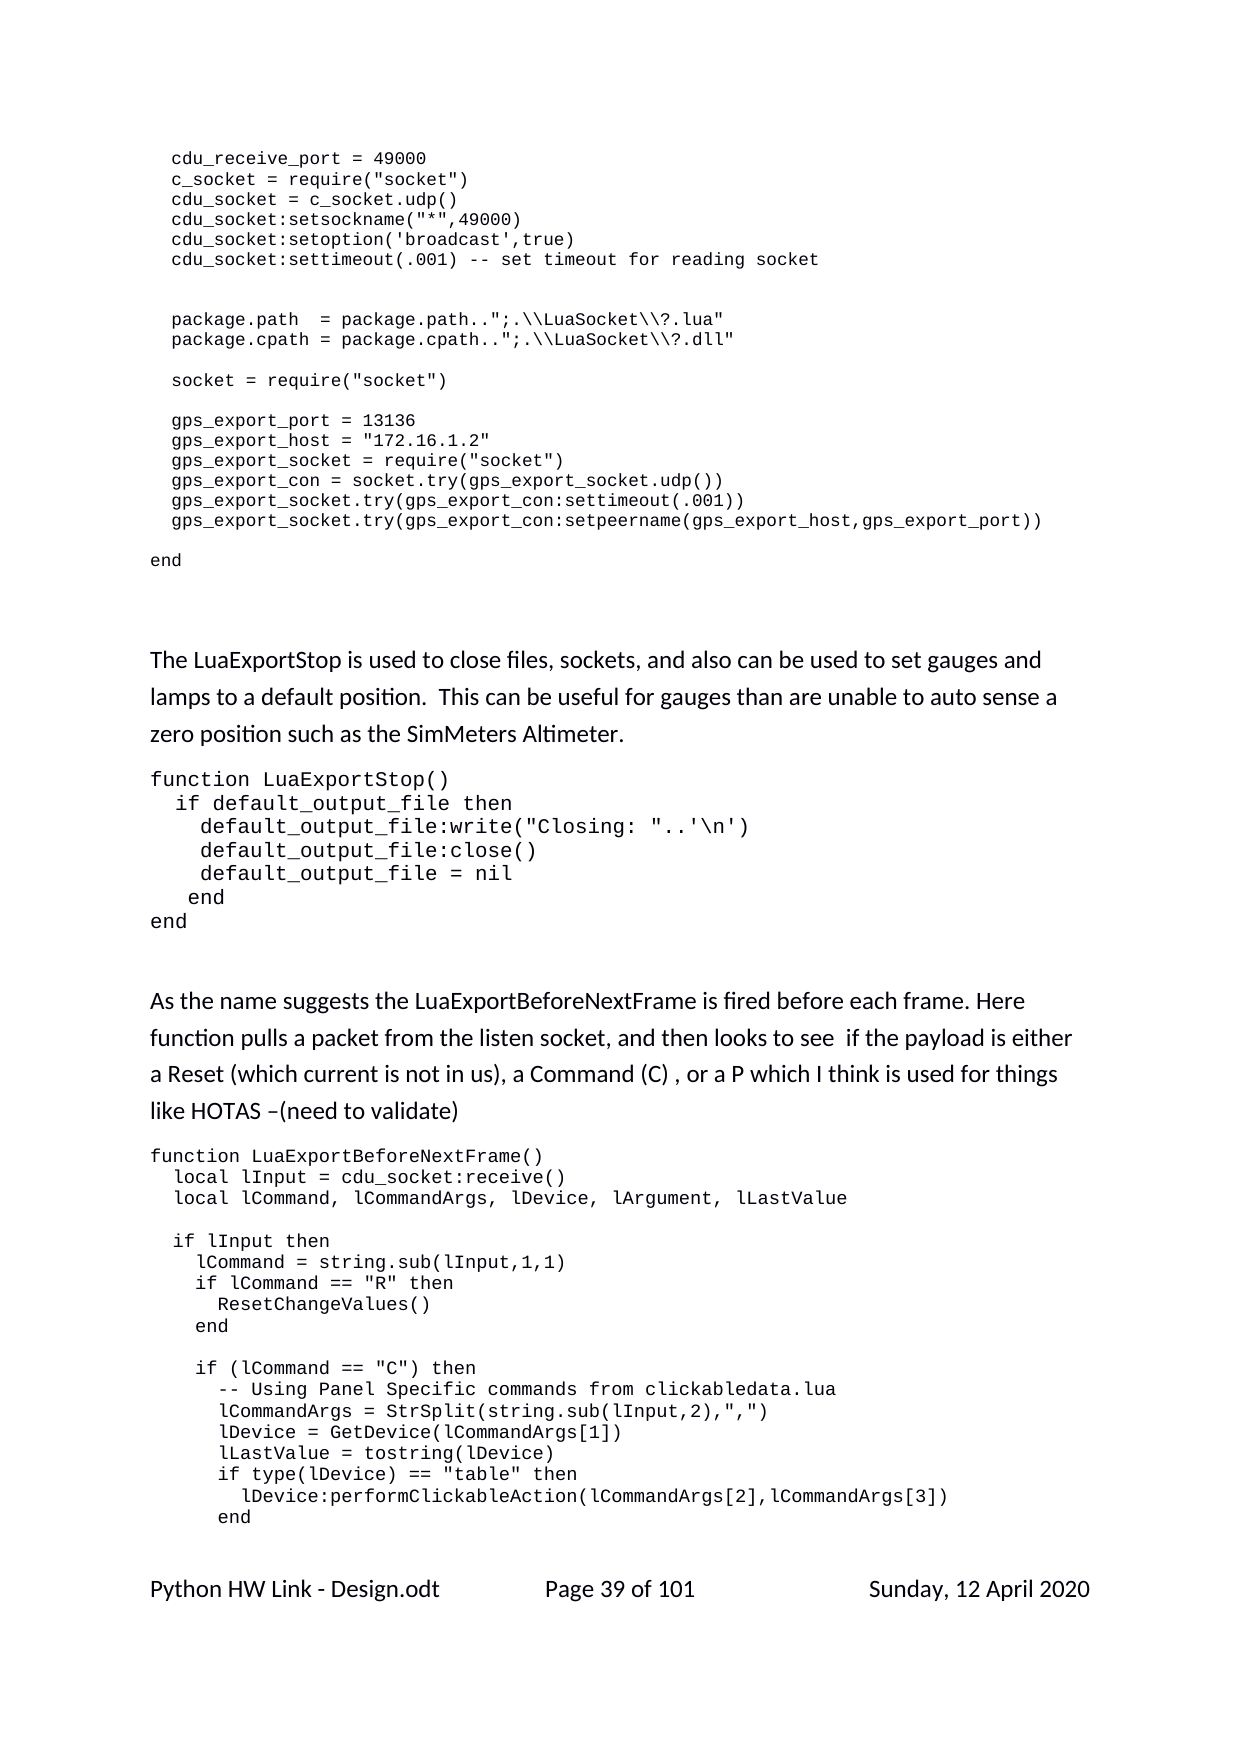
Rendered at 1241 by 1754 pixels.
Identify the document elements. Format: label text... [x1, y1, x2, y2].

text lCommand = string.sub(lInput,1,1) [150, 1253, 1090, 1274]
text lLastValue = tostring(lDevice) [150, 1444, 1090, 1465]
text cdu_socket:settimeout(.001) -- set timeout for reading socket [150, 251, 1090, 271]
text cdu_receive_port = 49000 [150, 150, 1090, 170]
text gps_export_host = "172.16.1.2" [150, 431, 1090, 452]
text package.cpath = package.cpath..";.\\LuaSocket\\?.dll" [150, 331, 1090, 351]
text The LuaExportStop is used to close files, sockets, and also can be used to set gauges and lamps to a default position. This can be useful for gauges than are unable to auto sense a zero position such as the SimMeters Altimeter. [150, 644, 1090, 748]
text end [150, 1316, 1090, 1338]
text cdu_socket:setoption('broadcast',true) [150, 230, 1090, 251]
text local lCommand, lCommandArgs, lDevice, lArgument, lLastValue [150, 1189, 1090, 1210]
text package.path = package.path..";.\\LuaSocket\\?.lua" [150, 311, 1090, 331]
text end [150, 887, 1090, 911]
text cdu_socket:setsockname("*",49000) [150, 210, 1090, 230]
text if type(lDevice) == "table" then [150, 1465, 1090, 1486]
text gps_export_socket = require("socket") [150, 452, 1090, 472]
text function LuaExportBeforeNextFrame() [150, 1146, 1090, 1168]
text local lInput = cdu_socket:receive() [150, 1168, 1090, 1189]
text As the name suggests the LuaExportBeforeNextFrame is fired before each frame. Here function pulls a packet from the listen socket, and then looks to see if the payload is either a Reset (which current is not in us), a Command (C) , or a P which I think is used for things like HOTAS –(need to validate) [150, 986, 1090, 1126]
text gps_export_socket.try(gps_export_con:setpeername(gps_export_host,gps_export_port)) [150, 512, 1090, 532]
text cdu_socket = c_socket.udp() [150, 190, 1090, 210]
text end [150, 552, 1090, 572]
text default_output_file:close() [150, 840, 1090, 863]
text lDevice:performClickableAction(lCommandArgs[2],lCommandArgs[3]) [150, 1486, 1090, 1508]
text lCommandArgs = StrSplit(string.sub(lInput,2),",") [150, 1401, 1090, 1423]
text if lCommand == "R" then [150, 1274, 1090, 1295]
text if lInput then [150, 1231, 1090, 1253]
text if default_output_file then [150, 792, 1090, 816]
text c_socket = require("socket") [150, 170, 1090, 190]
text default_output_file:write("Closing: "..'\n') [150, 816, 1090, 840]
text gps_export_con = socket.try(gps_export_socket.udp()) [150, 472, 1090, 492]
text gps_export_port = 13136 [150, 411, 1090, 431]
text function LuaExportStop() [150, 769, 1090, 792]
text -- Using Panel Specific commands from clickabledata.lua [150, 1380, 1090, 1401]
text default_output_file = nil [150, 863, 1090, 887]
text end [150, 1508, 1090, 1529]
text if (lCommand == "C") then [150, 1359, 1090, 1380]
text lDevice = GetDevice(lCommandArgs[1]) [150, 1423, 1090, 1444]
text gps_export_socket.try(gps_export_con:settimeout(.001)) [150, 492, 1090, 512]
text end [150, 911, 1090, 934]
text ResetChangeValues() [150, 1295, 1090, 1316]
text socket = require("socket") [150, 371, 1090, 391]
